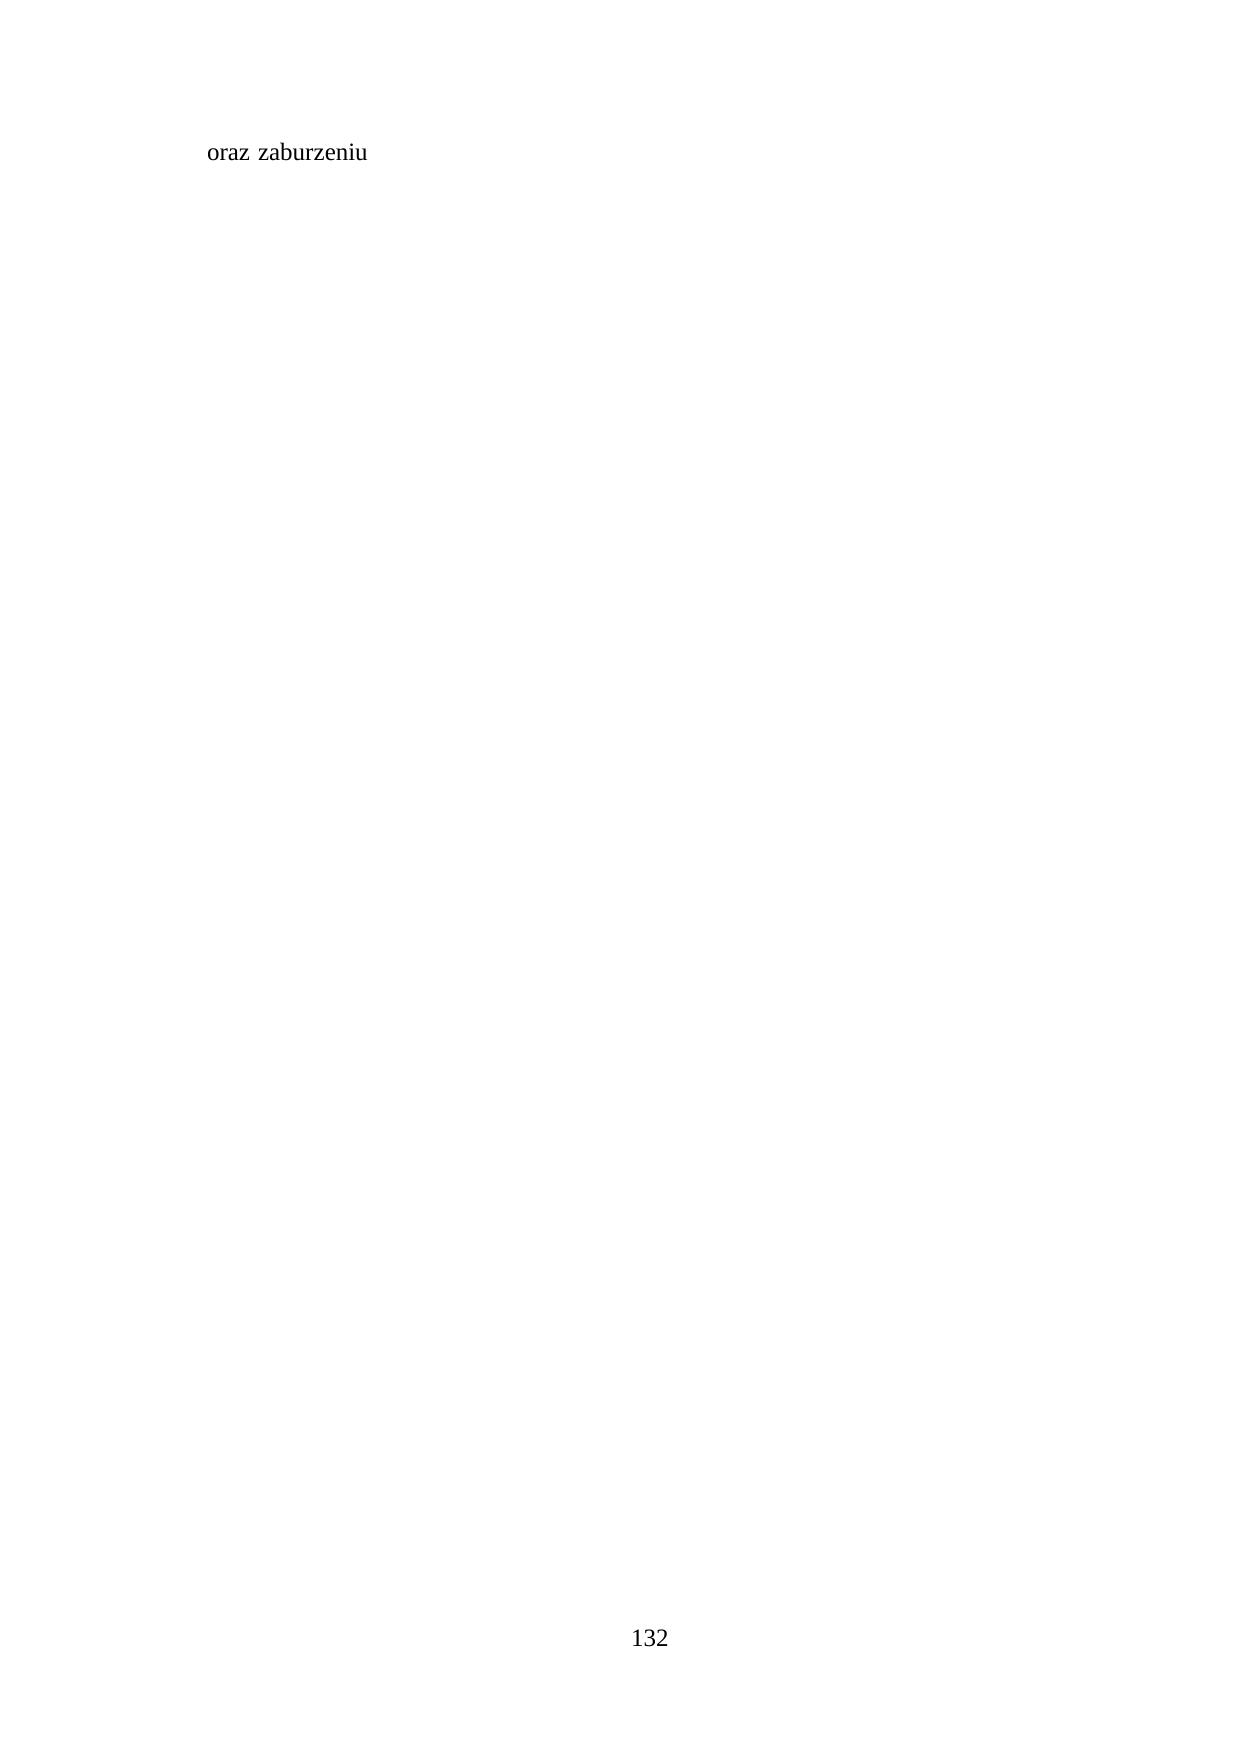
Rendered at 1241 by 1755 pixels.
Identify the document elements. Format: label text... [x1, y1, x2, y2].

text oraz zaburzeniu [207, 137, 1093, 166]
